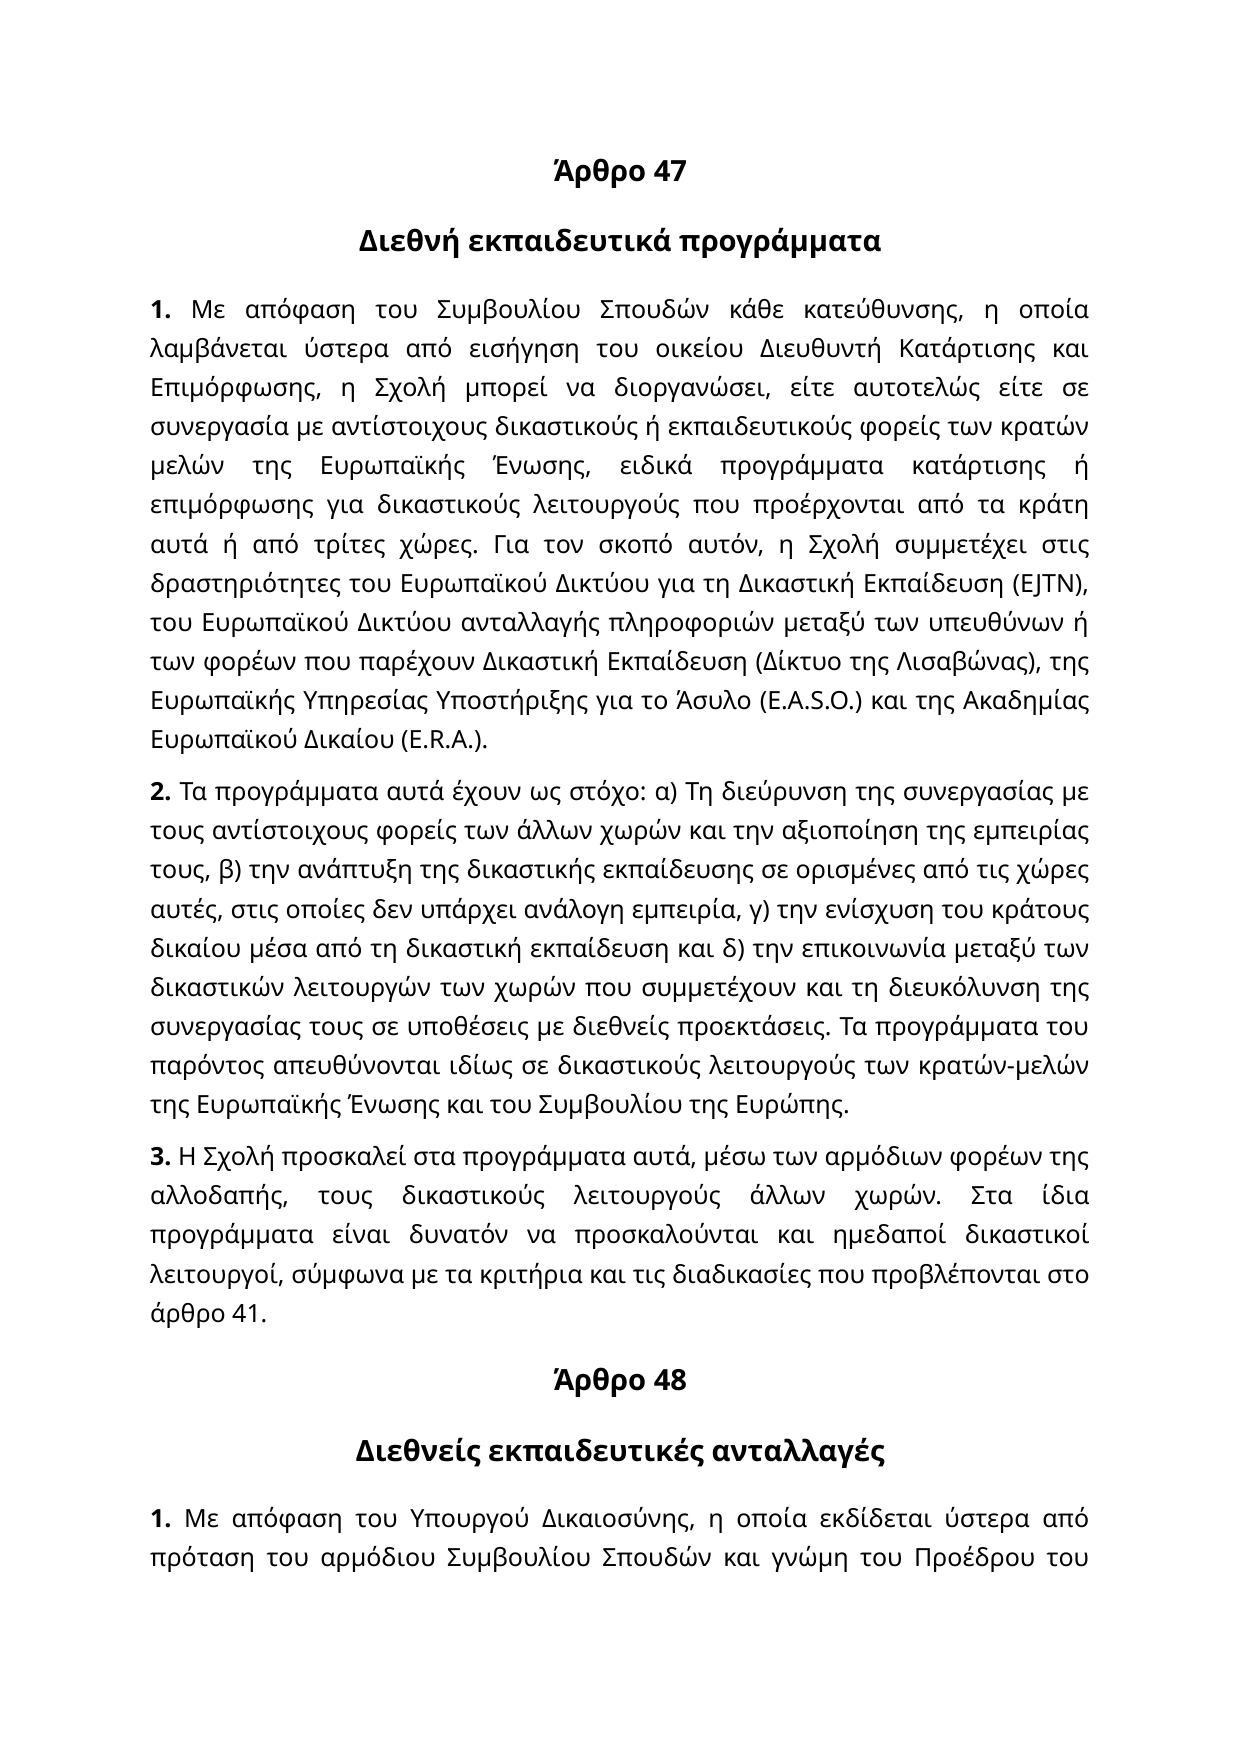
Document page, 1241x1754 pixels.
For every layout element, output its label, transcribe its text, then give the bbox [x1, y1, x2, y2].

subtitle Άρθρο 47 [150, 150, 1090, 190]
text 2. Τα προγράμματα αυτά έχουν ως στόχο: α) Τη διεύρυνση της συνεργασίας με τους αντίστοιχους φορείς των άλλων χωρών και την αξιοποίηση της εμπειρίας τους, β) την ανάπτυξη της δικαστικής εκπαίδευσης σε ορισμένες από τις χώρες αυτές, στις οποίες δεν υπάρχει ανάλογη εμπειρία, γ) την ενίσχυση του κράτους δικαίου μέσα από τη δικαστική εκπαίδευση και δ) την επικοινωνία μεταξύ των δικαστικών λειτουργών των χωρών που συμμετέχουν και τη διευκόλυνση της συνεργασίας τους σε υποθέσεις με διεθνείς προεκτάσεις. Τα προγράμματα του παρόντος απευθύνονται ιδίως σε δικαστικούς λειτουργούς των κρατών-μελών της Ευρωπαϊκής Ένωσης και του Συμβουλίου της Ευρώπης. [150, 774, 1090, 1121]
text 1. Με απόφαση του Υπουργού Δικαιοσύνης, η οποία εκδίδεται ύστερα από πρόταση του αρμόδιου Συμβουλίου Σπουδών και γνώμη του Προέδρου του [150, 1501, 1090, 1574]
text 1. Με απόφαση του Συμβουλίου Σπουδών κάθε κατεύθυνσης, η οποία λαμβάνεται ύστερα από εισήγηση του οικείου Διευθυντή Κατάρτισης και Επιμόρφωσης, η Σχολή μπορεί να διοργανώσει, είτε αυτοτελώς είτε σε συνεργασία με αντίστοιχους δικαστικούς ή εκπαιδευτικούς φορείς των κρατών μελών της Ευρωπαϊκής Ένωσης, ειδικά προγράμματα κατάρτισης ή επιμόρφωσης για δικαστικούς λειτουργούς που προέρχονται από τα κράτη αυτά ή από τρίτες χώρες. Για τον σκοπό αυτόν, η Σχολή συμμετέχει στις δραστηριότητες του Ευρωπαϊκού Δικτύου για τη Δικαστική Εκπαίδευση (EJTN), του Ευρωπαϊκού Δικτύου ανταλλαγής πληροφοριών μεταξύ των υπευθύνων ή των φορέων που παρέχουν Δικαστική Εκπαίδευση (Δίκτυο της Λισαβώνας), της Ευρωπαϊκής Υπηρεσίας Υποστήριξης για το Άσυλο (E.A.S.O.) και της Ακαδημίας Ευρωπαϊκού Δικαίου (E.R.A.). [150, 291, 1090, 756]
subtitle Διεθνή εκπαιδευτικά προγράμματα [150, 221, 1090, 260]
subtitle Άρθρο 48 [150, 1359, 1090, 1399]
text 3. Η Σχολή προσκαλεί στα προγράμματα αυτά, μέσω των αρμόδιων φορέων της αλλοδαπής, τους δικαστικούς λειτουργούς άλλων χωρών. Στα ίδια προγράμματα είναι δυνατόν να προσκαλούνται και ημεδαποί δικαστικοί λειτουργοί, σύμφωνα με τα κριτήρια και τις διαδικασίες που προβλέπονται στο άρθρο 41. [150, 1139, 1090, 1329]
subtitle Διεθνείς εκπαιδευτικές ανταλλαγές [150, 1430, 1090, 1470]
